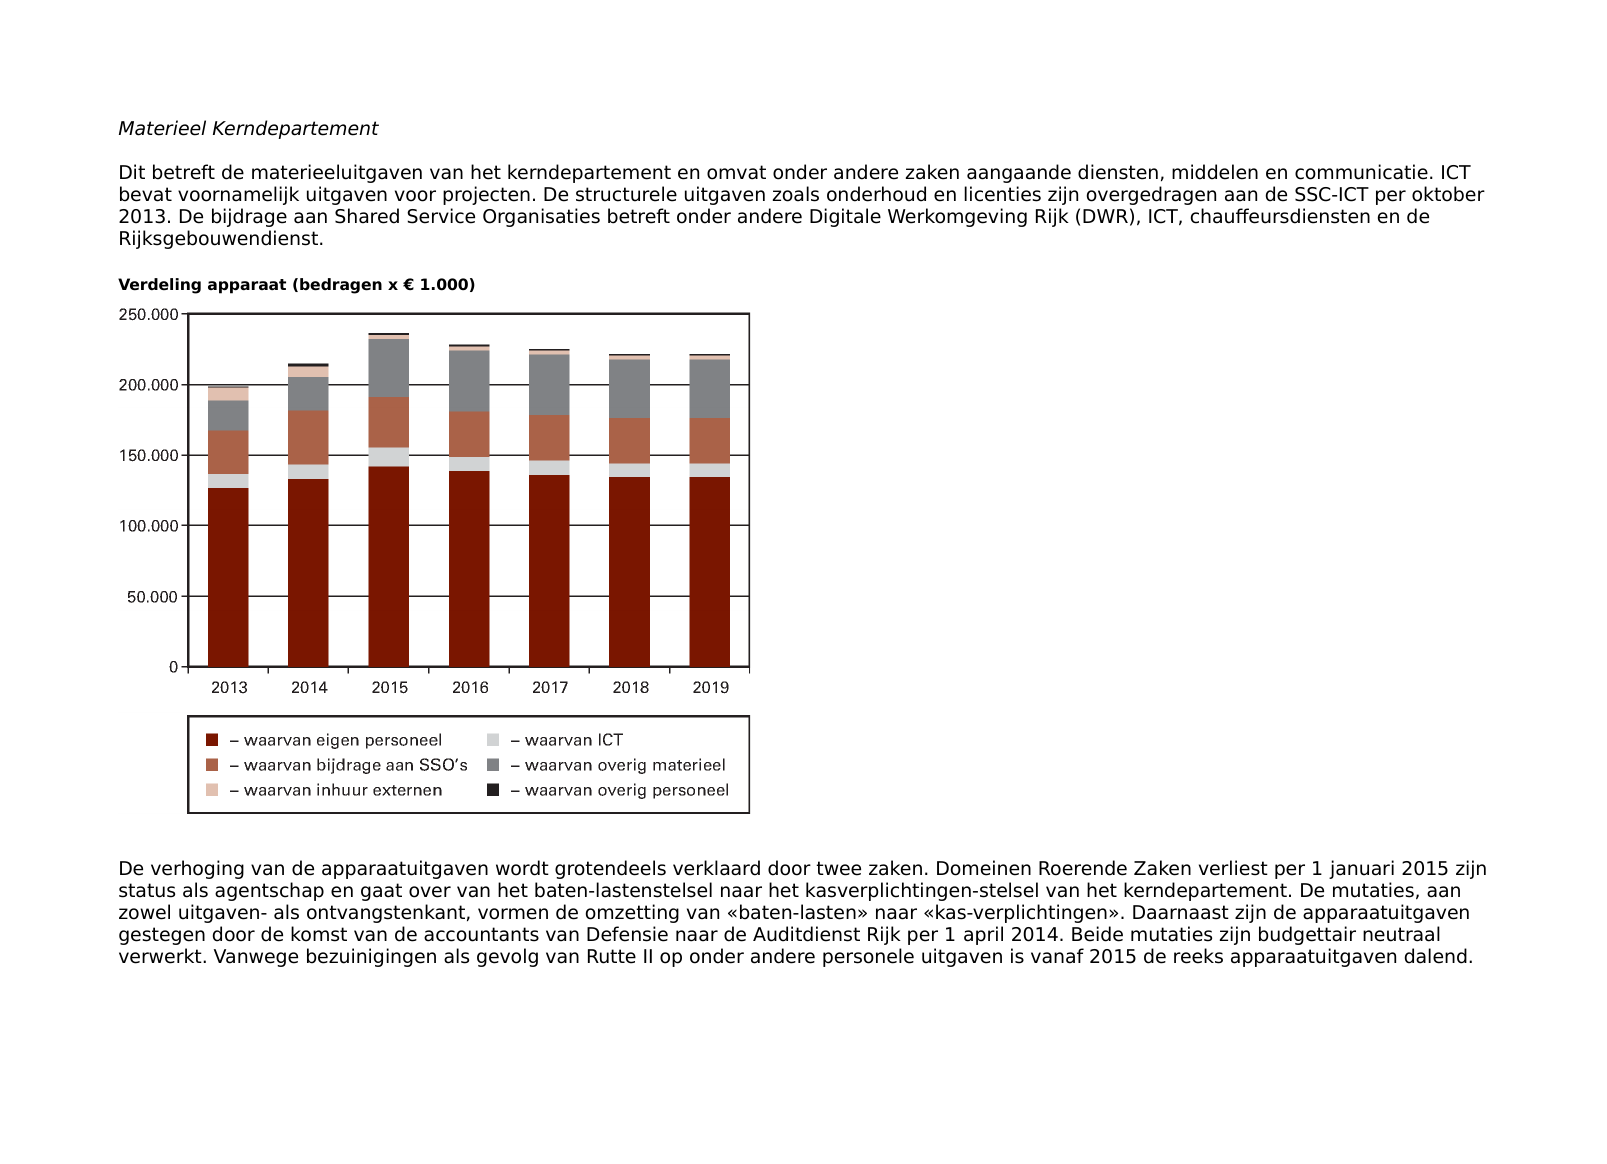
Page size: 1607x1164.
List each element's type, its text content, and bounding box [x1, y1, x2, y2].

text De verhoging van de apparaatuitgaven wordt grotendeels verklaard door twee zaken. Domeinen Roerende Zaken verliest per 1 januari 2015 zijn status als agentschap en gaat over van het baten-lastenstelsel naar het kasverplichtingen-stelsel van het kerndepartement. De mutaties, aan zowel uitgaven- als ontvangstenkant, vormen de omzetting van «baten-lasten» naar «kas-verplichtingen». Daarnaast zijn de apparaatuitgaven gestegen door de komst van de accountants van Defensie naar de Auditdienst Rijk per 1 april 2014. Beide mutaties zijn budgettair neutraal verwerkt. Vanwege bezuinigingen als gevolg van Rutte II op onder andere personele uitgaven is vanaf 2015 de reeks apparaatuitgaven dalend. [118, 858, 1488, 968]
text Verdeling apparaat (bedragen x € 1.000) [118, 276, 750, 294]
picture [118, 306, 750, 814]
text Dit betreft de materieeluitgaven van het kerndepartement en omvat onder andere zaken aangaande diensten, middelen en communicatie. ICT bevat voornamelijk uitgaven voor projecten. De structurele uitgaven zoals onderhoud en licenties zijn overgedragen aan de SSC-ICT per oktober 2013. De bijdrage aan Shared Service Organisaties betreft onder andere Digitale Werkomgeving Rijk (DWR), ICT, chauffeursdiensten en de Rijksgebouwendienst. [118, 162, 1488, 250]
subtitle Materieel Kerndepartement [118, 118, 1488, 140]
